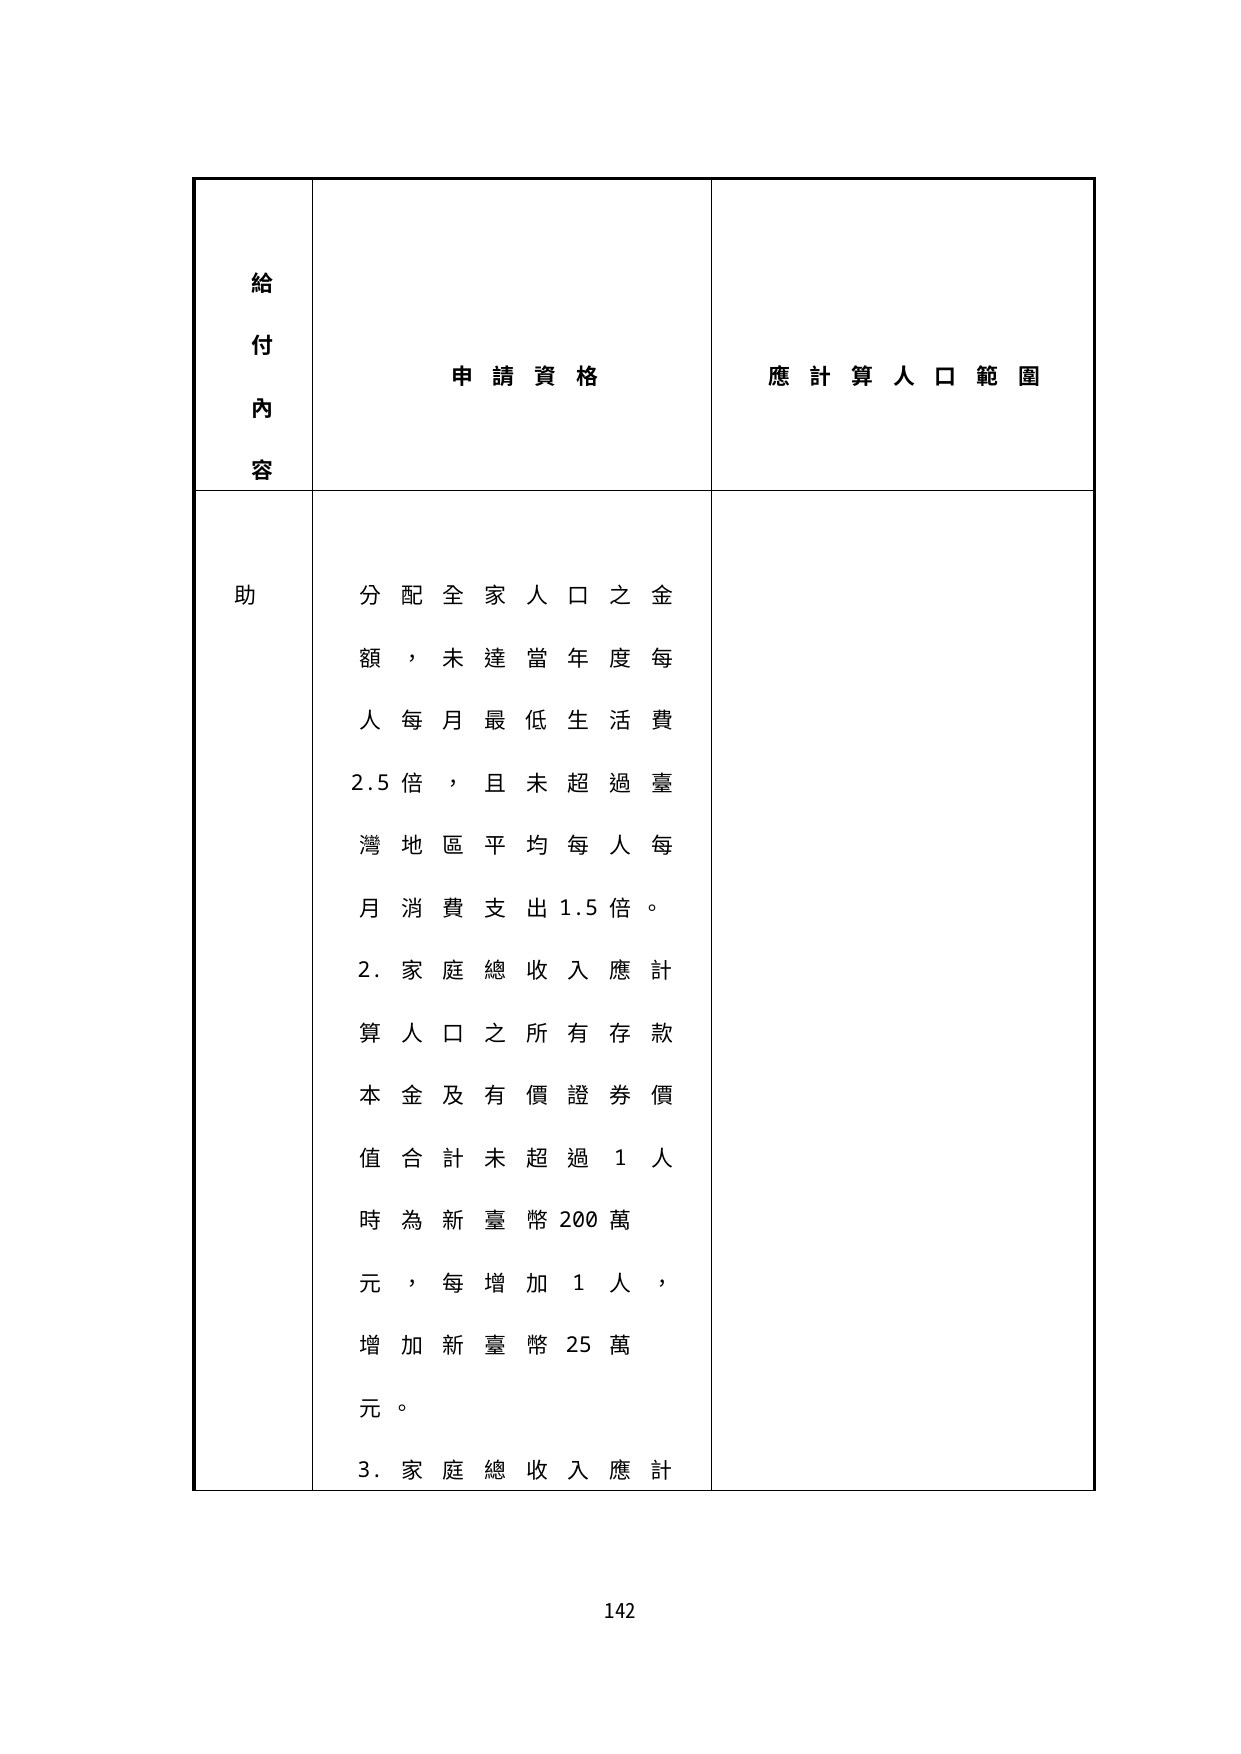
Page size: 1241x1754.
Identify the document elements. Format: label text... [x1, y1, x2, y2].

table_header 給付內容 [196, 180, 312, 490]
table_header 申請資格 [313, 180, 711, 490]
table_header 應計算人口範圍 [712, 180, 1093, 490]
table_cell 助 [196, 491, 312, 1490]
table_cell 分配全家人口之金額，未達當年度每人每月最低生活費2.5倍，且未超過臺灣地區平均每人每月消費支出1.5倍。 2.家庭總收入應計算人口之所有存款本金及有價證券價值合計未超過1人時為新臺幣200萬元，每增加1人，增加新臺幣25萬元。 3.家庭總收入應計 [313, 491, 711, 1490]
table_cell [712, 491, 1093, 1490]
